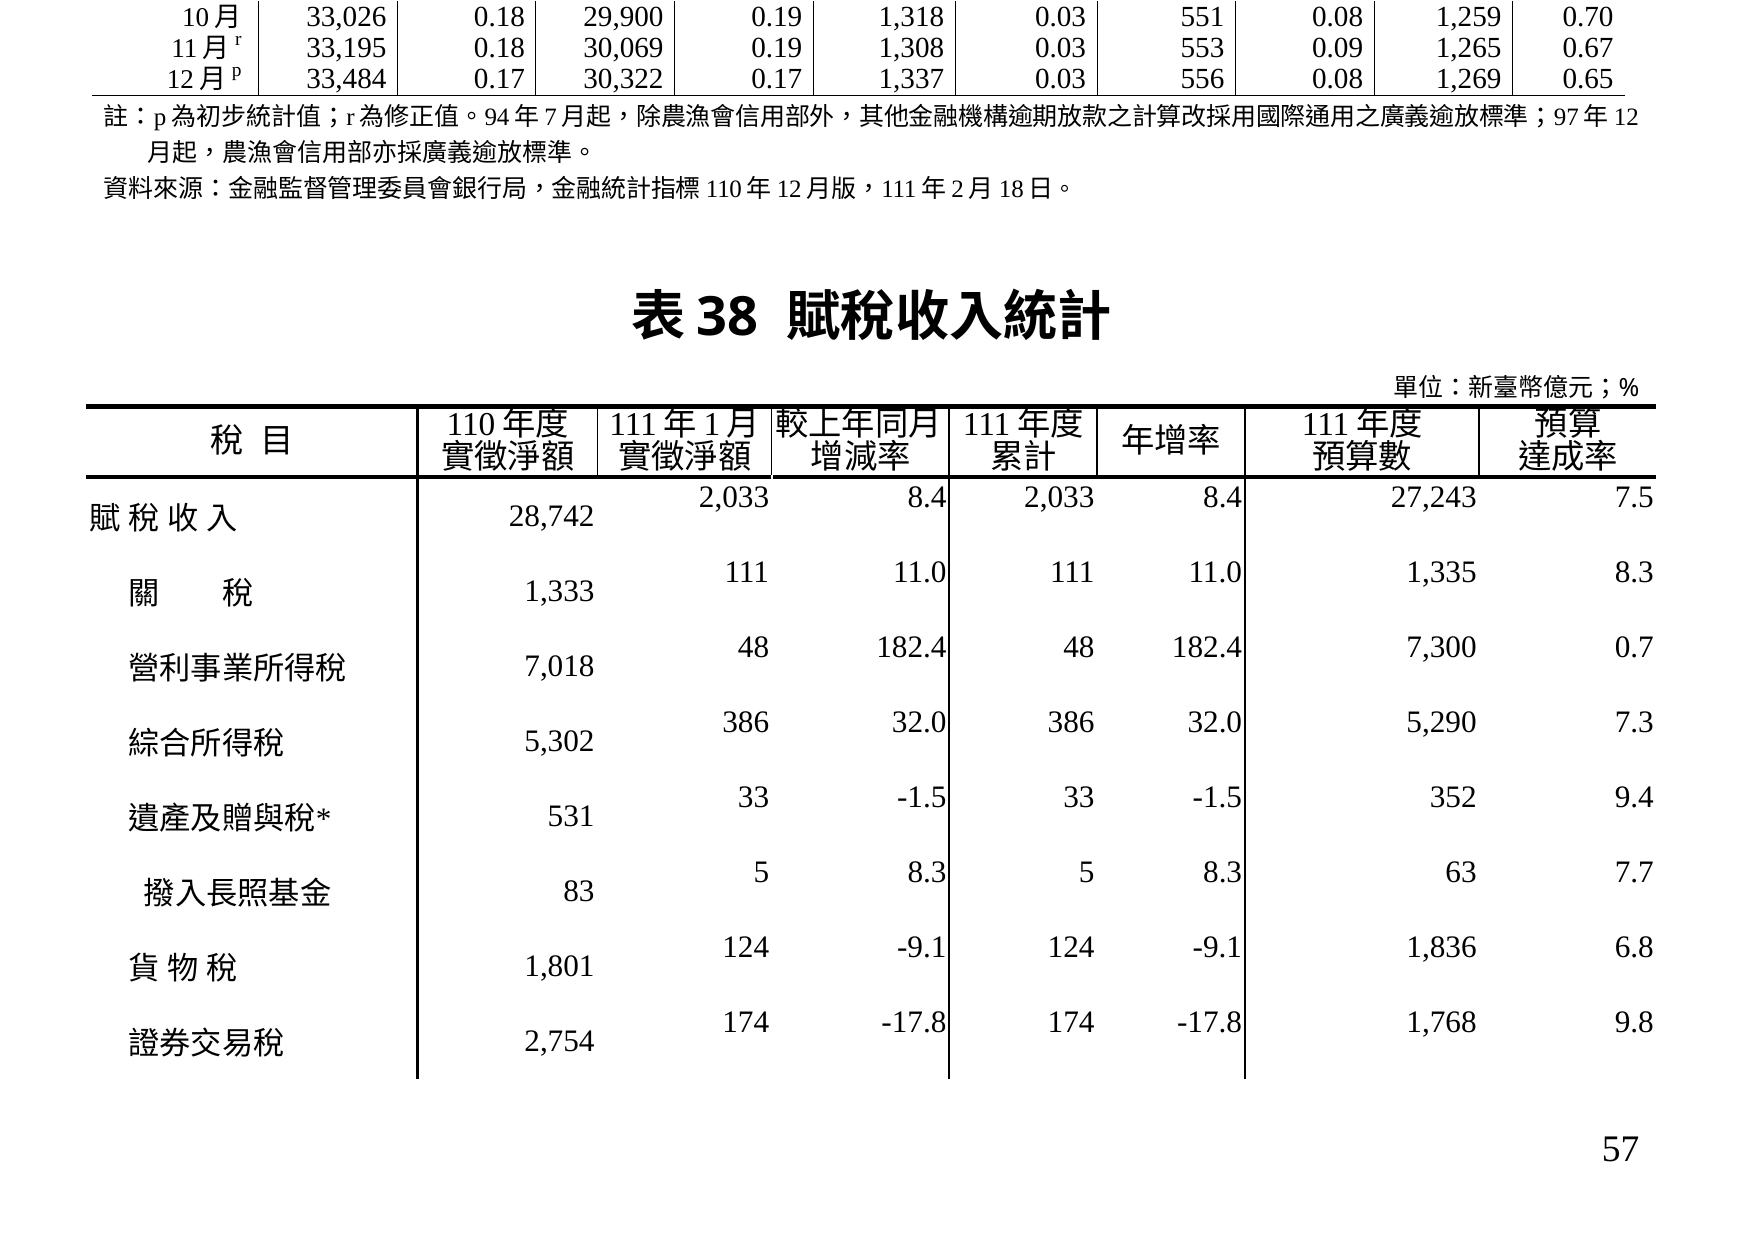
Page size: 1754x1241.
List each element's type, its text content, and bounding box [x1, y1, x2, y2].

table_cell 174 [597, 1004, 771, 1078]
table_cell 0.03 [956, 1, 1097, 33]
table_header 年增率 [1098, 409, 1244, 475]
table_cell 48 [950, 629, 1097, 703]
table_cell 0.17 [675, 64, 813, 95]
table_cell 1,335 [1246, 554, 1479, 628]
table_cell 27,243 [1246, 479, 1479, 553]
table_cell 352 [1246, 779, 1479, 853]
table_cell 5,290 [1246, 704, 1479, 778]
table_cell 33,026 [259, 1, 397, 33]
table_cell 5,302 [419, 704, 597, 778]
table_cell 6.8 [1479, 929, 1656, 1003]
table_cell 7,300 [1246, 629, 1479, 703]
table_cell 83 [419, 854, 597, 928]
table_cell 174 [950, 1004, 1097, 1078]
table_header 111年1月 實徵淨額 [598, 409, 771, 475]
text 資料來源：金融監督管理委員會銀行局，金融統計指標110年12月版，111年2月18日。 [103, 169, 1639, 205]
table_cell -9.1 [773, 929, 948, 1003]
table_cell 0.67 [1513, 33, 1624, 64]
table_cell 32.0 [1097, 704, 1244, 778]
table_header 111年度 預算數 [1246, 409, 1478, 475]
table_cell 8.4 [773, 479, 948, 553]
table_cell 1,333 [419, 554, 597, 628]
table_header 稅 目 [86, 409, 416, 475]
table_cell 證券交易稅 [86, 1004, 416, 1078]
table_cell 111 [597, 554, 771, 628]
table_cell 1,308 [814, 33, 955, 64]
text 註：p為初步統計值；r為修正值。94年7月起，除農漁會信用部外，其他金融機構逾期放款之計算改採用國際通用之廣義逾放標準；97年12月起，農漁會信用部亦採廣義逾放標準。 [103, 96, 1639, 169]
table_cell 12月p [92, 64, 258, 95]
table_cell 1,768 [1246, 1004, 1479, 1078]
table_cell -9.1 [1097, 929, 1244, 1003]
table_cell 2,754 [419, 1004, 597, 1078]
table_cell 0.19 [675, 33, 813, 64]
table_cell 111 [950, 554, 1097, 628]
table_cell -17.8 [1097, 1004, 1244, 1078]
table_cell 63 [1246, 854, 1479, 928]
table_header 較上年同月 增減率 [772, 409, 948, 475]
table_cell 33 [597, 779, 771, 853]
table_cell 1,318 [814, 1, 955, 33]
table_cell 551 [1098, 1, 1235, 33]
table_cell 7.5 [1479, 479, 1656, 553]
table_cell 7,018 [419, 629, 597, 703]
table_cell -17.8 [773, 1004, 948, 1078]
table_cell 8.3 [1097, 854, 1244, 928]
table_cell 0.7 [1479, 629, 1656, 703]
table_cell 遺產及贈與稅* [86, 779, 416, 853]
table_cell 11.0 [1097, 554, 1244, 628]
table_cell 0.03 [956, 33, 1097, 64]
table_cell 0.09 [1236, 33, 1374, 64]
table_cell 2,033 [950, 479, 1097, 553]
table_cell 11月r [92, 33, 258, 64]
table_cell 29,900 [536, 1, 674, 33]
table_cell 9.4 [1479, 779, 1656, 853]
table_cell 553 [1098, 33, 1235, 64]
table_cell 8.3 [773, 854, 948, 928]
table_cell 0.70 [1513, 1, 1624, 33]
table_cell 182.4 [773, 629, 948, 703]
table_cell 8.4 [1097, 479, 1244, 553]
table_cell 0.03 [956, 64, 1097, 95]
table_cell 30,069 [536, 33, 674, 64]
table_cell 182.4 [1097, 629, 1244, 703]
table_cell 綜合所得稅 [86, 704, 416, 778]
table_cell 0.18 [398, 1, 535, 33]
table_cell 33,484 [259, 64, 397, 95]
table_cell 531 [419, 779, 597, 853]
table_cell 1,801 [419, 929, 597, 1003]
table_cell 33,195 [259, 33, 397, 64]
table_cell 0.08 [1236, 1, 1374, 33]
table_cell 386 [597, 704, 771, 778]
table_cell 0.19 [675, 1, 813, 33]
table_cell 11.0 [773, 554, 948, 628]
table_cell 32.0 [773, 704, 948, 778]
table_cell 28,742 [419, 479, 597, 553]
table_cell 48 [597, 629, 771, 703]
table_cell 1,269 [1375, 64, 1512, 95]
table_cell 30,322 [536, 64, 674, 95]
table_cell 33 [950, 779, 1097, 853]
table_cell 貨 物 稅 [86, 929, 416, 1003]
table_cell 0.18 [398, 33, 535, 64]
table_cell 關 稅 [86, 554, 416, 628]
table_cell 0.08 [1236, 64, 1374, 95]
table_header 111年度累計 [950, 409, 1096, 475]
table_header 預算 達成率 [1480, 409, 1656, 475]
table_cell 5 [597, 854, 771, 928]
table_cell 124 [950, 929, 1097, 1003]
table_cell 7.7 [1479, 854, 1656, 928]
table_cell 賦 稅 收 入 [86, 479, 416, 553]
table_cell 9.8 [1479, 1004, 1656, 1078]
table_cell 7.3 [1479, 704, 1656, 778]
table_cell 386 [950, 704, 1097, 778]
table_cell 營利事業所得稅 [86, 629, 416, 703]
table_cell 撥入長照基金 [86, 854, 416, 928]
table_cell 1,259 [1375, 1, 1512, 33]
table_cell 124 [597, 929, 771, 1003]
table_cell 0.17 [398, 64, 535, 95]
table_cell 8.3 [1479, 554, 1656, 628]
table_cell 5 [950, 854, 1097, 928]
table_cell 1,337 [814, 64, 955, 95]
table_header 110年度 實徵淨額 [419, 409, 597, 475]
table_cell 2,033 [597, 479, 771, 553]
text 單位：新臺幣億元；% [103, 368, 1639, 404]
table_cell -1.5 [1097, 779, 1244, 853]
table_cell 556 [1098, 64, 1235, 95]
subtitle 表38 賦稅收入統計 [103, 255, 1639, 368]
table_cell 10月 [92, 1, 258, 33]
table_cell -1.5 [773, 779, 948, 853]
table_cell 1,265 [1375, 33, 1512, 64]
table_cell 1,836 [1246, 929, 1479, 1003]
table_cell 0.65 [1513, 64, 1624, 95]
